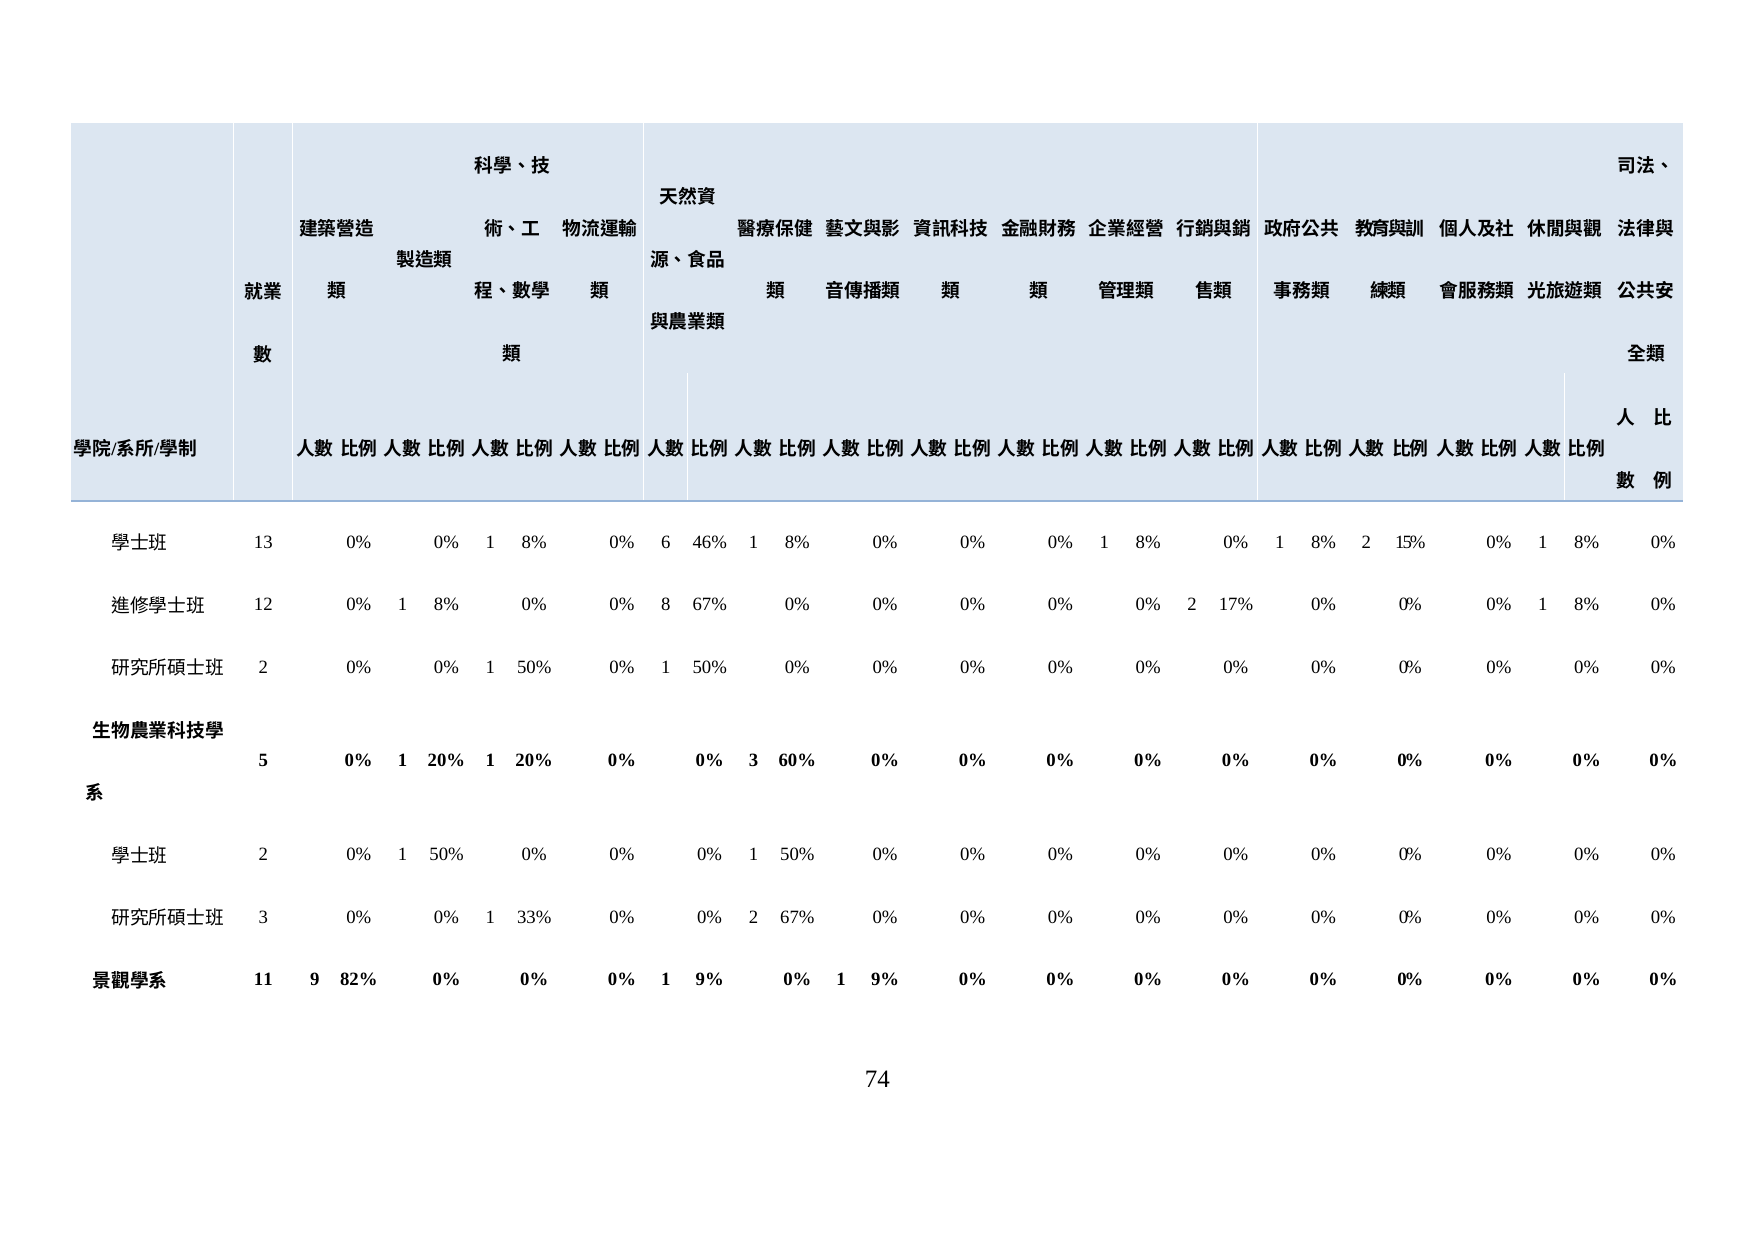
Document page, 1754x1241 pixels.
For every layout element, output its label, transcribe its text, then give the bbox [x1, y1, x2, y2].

table_cell [644, 875, 687, 937]
table_cell 1 [1521, 502, 1564, 562]
table_header 教育與訓練類 [1345, 123, 1433, 373]
table_cell 0% [1038, 812, 1082, 875]
table_cell 人數 [644, 373, 687, 500]
table_cell 50% [688, 625, 731, 687]
table_cell 0% [600, 625, 643, 687]
table_cell 0% [1389, 812, 1433, 875]
table_cell [1258, 875, 1301, 937]
table_cell 0% [1565, 812, 1608, 875]
table_cell 比例 [1389, 373, 1433, 500]
table_cell 0% [600, 562, 643, 625]
table_cell 1 [731, 812, 775, 875]
table_cell 8% [424, 562, 468, 625]
table_cell 比例 [1214, 373, 1257, 500]
table_cell [1608, 502, 1643, 562]
table_cell 12 [234, 562, 292, 625]
table_cell [556, 937, 600, 1000]
table_cell 8% [1126, 502, 1170, 562]
table_cell 8% [1565, 502, 1608, 562]
table_cell 0% [1643, 812, 1683, 875]
table_cell 0% [1214, 687, 1257, 812]
table_cell [1608, 812, 1643, 875]
table_cell 比例 [1643, 373, 1683, 500]
table_cell 3 [731, 687, 775, 812]
table_cell 3 [234, 875, 292, 937]
table_cell 0% [1301, 937, 1345, 1000]
table_cell 0% [600, 937, 643, 1000]
table_cell 0% [863, 812, 907, 875]
table_cell 5 [234, 687, 292, 812]
table_cell 學士班 [71, 502, 233, 562]
table_cell [1433, 502, 1477, 562]
table_cell 人數 [1433, 373, 1477, 500]
table_cell [907, 562, 951, 625]
table_cell 1 [380, 687, 424, 812]
table_cell 0% [1565, 625, 1608, 687]
table_cell 比例 [512, 373, 556, 500]
table_cell 0% [600, 687, 643, 812]
table_cell 15% [1389, 502, 1433, 562]
table_cell 比例 [336, 373, 380, 500]
table_cell 0% [600, 875, 643, 937]
table_cell 0% [1643, 562, 1683, 625]
table_cell 0% [1126, 875, 1170, 937]
table_header 醫療保健類 [731, 123, 819, 373]
table_cell 1 [1082, 502, 1126, 562]
table_cell 0% [1038, 502, 1082, 562]
table_cell [1170, 502, 1214, 562]
table_header 行銷與銷售類 [1170, 123, 1257, 373]
table_cell 0% [336, 562, 380, 625]
table_cell [293, 502, 336, 562]
table_cell 比例 [600, 373, 643, 500]
table_cell [1258, 625, 1301, 687]
table_cell [1170, 625, 1214, 687]
table_cell 0% [424, 625, 468, 687]
table_cell 比例 [863, 373, 907, 500]
table_cell 9% [863, 937, 907, 1000]
table_cell [1521, 875, 1564, 937]
table_cell 0% [1643, 875, 1683, 937]
table_cell [1345, 562, 1389, 625]
table_cell 0% [951, 687, 994, 812]
table_cell [1521, 687, 1564, 812]
table_cell [1345, 687, 1389, 812]
table_cell [1608, 625, 1643, 687]
table_header 司法、法律與公共安全類 [1608, 123, 1683, 373]
table_cell 0% [1214, 812, 1257, 875]
table_cell 0% [1643, 937, 1683, 1000]
table_cell 2 [234, 625, 292, 687]
table_cell 0% [1643, 687, 1683, 812]
table_cell 人數 [1345, 373, 1389, 500]
table_cell 比例 [1477, 373, 1521, 500]
table_cell 0% [1565, 875, 1608, 937]
table_cell [1433, 562, 1477, 625]
table_cell 人數 [1521, 373, 1564, 500]
table_cell 1 [468, 625, 512, 687]
table_cell 0% [775, 625, 819, 687]
table_cell [380, 937, 424, 1000]
table_cell [468, 562, 512, 625]
table_cell 60% [775, 687, 819, 812]
table_cell 0% [1477, 562, 1521, 625]
table_cell 0% [600, 812, 643, 875]
table_cell [644, 812, 687, 875]
table_cell [556, 502, 600, 562]
table_cell [1433, 937, 1477, 1000]
table_cell 0% [1301, 625, 1345, 687]
table_cell 0% [336, 502, 380, 562]
table_cell 0% [424, 875, 468, 937]
table_cell 0% [951, 812, 994, 875]
table_cell 人數 [731, 373, 775, 500]
table_cell [731, 937, 775, 1000]
table_cell 比例 [1301, 373, 1345, 500]
table_cell 0% [1643, 502, 1683, 562]
table_cell [1170, 812, 1214, 875]
table_cell 50% [775, 812, 819, 875]
table_cell 人數 [1608, 373, 1643, 500]
table_cell [293, 812, 336, 875]
table_cell [380, 625, 424, 687]
table_cell 人數 [819, 373, 863, 500]
table_cell 0% [951, 875, 994, 937]
table_cell 0% [1301, 812, 1345, 875]
table_cell 1 [468, 687, 512, 812]
table_cell 0% [336, 687, 380, 812]
table_header 科學、技術、工程、數學類 [468, 123, 556, 373]
table_cell 2 [1170, 562, 1214, 625]
table_cell [1258, 687, 1301, 812]
table_cell [1170, 937, 1214, 1000]
table_cell 6 [644, 502, 687, 562]
table_cell 1 [468, 875, 512, 937]
table_cell [907, 625, 951, 687]
table_cell [907, 812, 951, 875]
table_header 企業經營管理類 [1082, 123, 1170, 373]
table_cell 人數 [994, 373, 1038, 500]
table_cell [994, 625, 1038, 687]
table_cell 學士班 [71, 812, 233, 875]
table_cell 0% [863, 502, 907, 562]
table_cell 進修學士班 [71, 562, 233, 625]
table_cell [819, 687, 863, 812]
table_cell 20% [512, 687, 556, 812]
table_cell 學院/系所/學制 [71, 373, 233, 500]
table_cell 0% [1477, 687, 1521, 812]
table_cell [994, 687, 1038, 812]
table_cell 0% [1214, 625, 1257, 687]
table_cell [1433, 687, 1477, 812]
table_cell 50% [424, 812, 468, 875]
table_cell 人數 [293, 373, 336, 500]
table_cell 0% [1126, 687, 1170, 812]
table_cell 0% [1389, 937, 1433, 1000]
table_cell 0% [1477, 875, 1521, 937]
table_cell 13 [234, 502, 292, 562]
table_cell [907, 937, 951, 1000]
table_cell 8% [512, 502, 556, 562]
table_cell 比例 [1038, 373, 1082, 500]
table_cell 2 [1345, 502, 1389, 562]
table_cell 50% [512, 625, 556, 687]
table_cell [556, 625, 600, 687]
table_cell [1082, 875, 1126, 937]
table_cell 0% [1301, 687, 1345, 812]
table_cell 8% [1565, 562, 1608, 625]
table_cell 0% [688, 812, 731, 875]
table_cell [819, 502, 863, 562]
table_cell 0% [1214, 502, 1257, 562]
table_cell [1258, 937, 1301, 1000]
table_cell 研究所碩士班 [71, 875, 233, 937]
table_cell [1608, 875, 1643, 937]
table_header 建築營造類 [293, 123, 380, 373]
table_cell 67% [775, 875, 819, 937]
table_cell [1082, 687, 1126, 812]
table_cell 2 [731, 875, 775, 937]
table_cell [819, 625, 863, 687]
table_header 個人及社會服務類 [1433, 123, 1521, 373]
table_cell 比例 [775, 373, 819, 500]
table_cell 1 [380, 562, 424, 625]
table_cell [994, 812, 1038, 875]
table_header 政府公共事務類 [1258, 123, 1345, 373]
table_cell [1082, 625, 1126, 687]
table_cell [994, 562, 1038, 625]
table_cell 0% [688, 875, 731, 937]
table_header 金融財務類 [994, 123, 1082, 373]
table_cell [1170, 875, 1214, 937]
table_cell 1 [1521, 562, 1564, 625]
table_cell [819, 562, 863, 625]
table_cell 0% [424, 937, 468, 1000]
table_cell [1608, 687, 1643, 812]
table_cell 人數 [468, 373, 512, 500]
table_cell 46% [688, 502, 731, 562]
table_cell [468, 812, 512, 875]
table_cell 比例 [1126, 373, 1170, 500]
table_cell [468, 937, 512, 1000]
table_cell 0% [424, 502, 468, 562]
table_cell 0% [1126, 625, 1170, 687]
table_cell 1 [731, 502, 775, 562]
table_cell 0% [1038, 625, 1082, 687]
table_cell 33% [512, 875, 556, 937]
table_cell 0% [1301, 875, 1345, 937]
table_cell 0% [1477, 625, 1521, 687]
table_cell 0% [600, 502, 643, 562]
table_cell [731, 625, 775, 687]
table_cell 0% [1389, 875, 1433, 937]
table_cell 0% [951, 937, 994, 1000]
table_cell [1170, 687, 1214, 812]
table_cell 0% [688, 687, 731, 812]
table_cell [556, 687, 600, 812]
table_cell 0% [951, 502, 994, 562]
table_cell 比例 [1565, 373, 1608, 500]
table_cell 1 [819, 937, 863, 1000]
table_cell 0% [1565, 937, 1608, 1000]
table_cell 9% [688, 937, 731, 1000]
table_cell [293, 625, 336, 687]
table_cell 2 [234, 812, 292, 875]
table_cell 0% [1214, 875, 1257, 937]
table_cell 0% [863, 562, 907, 625]
table_cell 0% [1126, 937, 1170, 1000]
table_cell 9 [293, 937, 336, 1000]
table_header 藝文與影音傳播類 [819, 123, 907, 373]
table_header 物流運輸類 [556, 123, 643, 373]
table_header 休閒與觀光旅遊類 [1521, 123, 1608, 373]
table_cell 比例 [951, 373, 994, 500]
table_cell [1521, 937, 1564, 1000]
table_cell [1345, 937, 1389, 1000]
table_cell [380, 502, 424, 562]
table_cell [994, 875, 1038, 937]
table_cell [380, 875, 424, 937]
table_cell [1258, 562, 1301, 625]
table_cell 生物農業科技學系 [71, 687, 233, 812]
table_cell [293, 562, 336, 625]
table_cell 0% [1038, 937, 1082, 1000]
table_cell [556, 562, 600, 625]
table_cell [1433, 812, 1477, 875]
table_cell [1082, 812, 1126, 875]
table_cell 0% [951, 562, 994, 625]
table_cell 人數 [380, 373, 424, 500]
table_cell [1258, 812, 1301, 875]
table_cell 0% [336, 812, 380, 875]
table_cell 0% [512, 937, 556, 1000]
table_header 就業數 [234, 123, 292, 500]
table_cell 0% [1477, 812, 1521, 875]
table_cell 0% [775, 562, 819, 625]
table_cell [293, 875, 336, 937]
table_cell [293, 687, 336, 812]
table_cell 0% [336, 875, 380, 937]
table_cell 1 [380, 812, 424, 875]
table_cell [556, 875, 600, 937]
table_cell 人數 [556, 373, 600, 500]
table_cell 1 [1258, 502, 1301, 562]
table_cell [907, 687, 951, 812]
table_cell 人數 [907, 373, 951, 500]
table_cell 0% [1214, 937, 1257, 1000]
table_cell 0% [951, 625, 994, 687]
table_cell [1608, 562, 1643, 625]
table_cell 8% [775, 502, 819, 562]
table_cell 0% [1301, 562, 1345, 625]
table_cell 67% [688, 562, 731, 625]
table_cell 人數 [1170, 373, 1214, 500]
table_cell 0% [512, 562, 556, 625]
table_cell [907, 502, 951, 562]
table_header 資訊科技類 [907, 123, 994, 373]
table_cell 0% [1477, 502, 1521, 562]
table_cell 比例 [424, 373, 468, 500]
table_cell [1082, 562, 1126, 625]
table_cell [731, 562, 775, 625]
table_cell 0% [1389, 625, 1433, 687]
table_cell 0% [863, 875, 907, 937]
table_cell [1521, 812, 1564, 875]
table_cell [819, 812, 863, 875]
table_cell 8 [644, 562, 687, 625]
table_cell [1433, 625, 1477, 687]
table_cell [1608, 937, 1643, 1000]
table_cell [1345, 812, 1389, 875]
table_cell [1521, 625, 1564, 687]
table_cell 0% [775, 937, 819, 1000]
table_cell 1 [644, 937, 687, 1000]
table_cell 20% [424, 687, 468, 812]
table_cell [907, 875, 951, 937]
table_cell 研究所碩士班 [71, 625, 233, 687]
table_header 製造類 [380, 123, 468, 373]
table_cell 11 [234, 937, 292, 1000]
table_cell [1433, 875, 1477, 937]
table_cell 0% [863, 625, 907, 687]
table_cell 景觀學系 [71, 937, 233, 1000]
table_cell 0% [1477, 937, 1521, 1000]
table_cell 1 [644, 625, 687, 687]
table_cell 0% [863, 687, 907, 812]
table_cell [819, 875, 863, 937]
table_cell 比例 [688, 373, 731, 500]
table_cell 0% [1038, 875, 1082, 937]
table_cell 82% [336, 937, 380, 1000]
table_cell 0% [1565, 687, 1608, 812]
table_cell 人數 [1258, 373, 1301, 500]
table_cell 0% [1389, 687, 1433, 812]
table_cell [1082, 937, 1126, 1000]
table_cell [994, 502, 1038, 562]
table_cell 1 [468, 502, 512, 562]
table_cell [1345, 625, 1389, 687]
table_header 天然資源、食品與農業類 [644, 123, 731, 373]
table_cell [1345, 875, 1389, 937]
table_cell 0% [336, 625, 380, 687]
table_cell 0% [1038, 562, 1082, 625]
table_cell 0% [1038, 687, 1082, 812]
table_cell 0% [1643, 625, 1683, 687]
table_cell [994, 937, 1038, 1000]
table_cell 0% [512, 812, 556, 875]
table_cell 0% [1126, 562, 1170, 625]
table_cell 17% [1214, 562, 1257, 625]
table_cell 人數 [1082, 373, 1126, 500]
table_cell 0% [1389, 562, 1433, 625]
table_header [71, 123, 233, 373]
table_cell [556, 812, 600, 875]
table_cell 0% [1126, 812, 1170, 875]
table_cell [644, 687, 687, 812]
table_cell 8% [1301, 502, 1345, 562]
